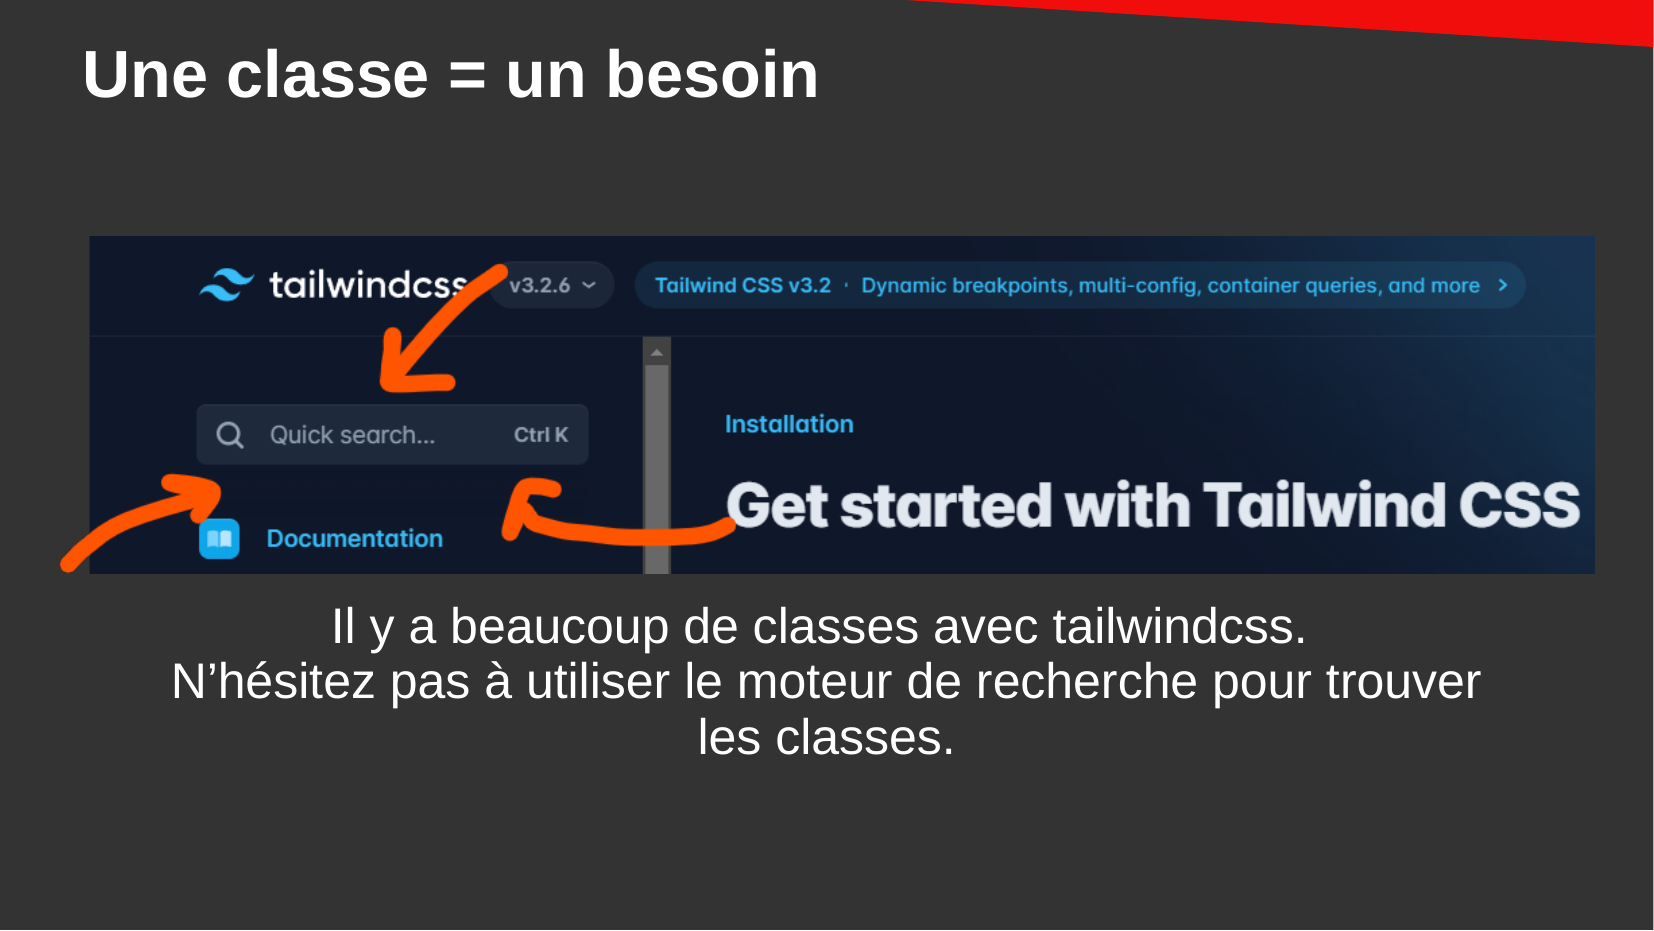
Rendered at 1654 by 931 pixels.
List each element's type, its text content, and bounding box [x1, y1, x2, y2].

text_box [905, 0, 1654, 48]
title Une classe = un besoin [82, 37, 1571, 114]
text_box Il y a beaucoup de classes avec tailwindcss. N’hésitez pas à utiliser le moteur de recherche pour trouver les classes. [135, 590, 1518, 773]
picture [59, 236, 1595, 575]
